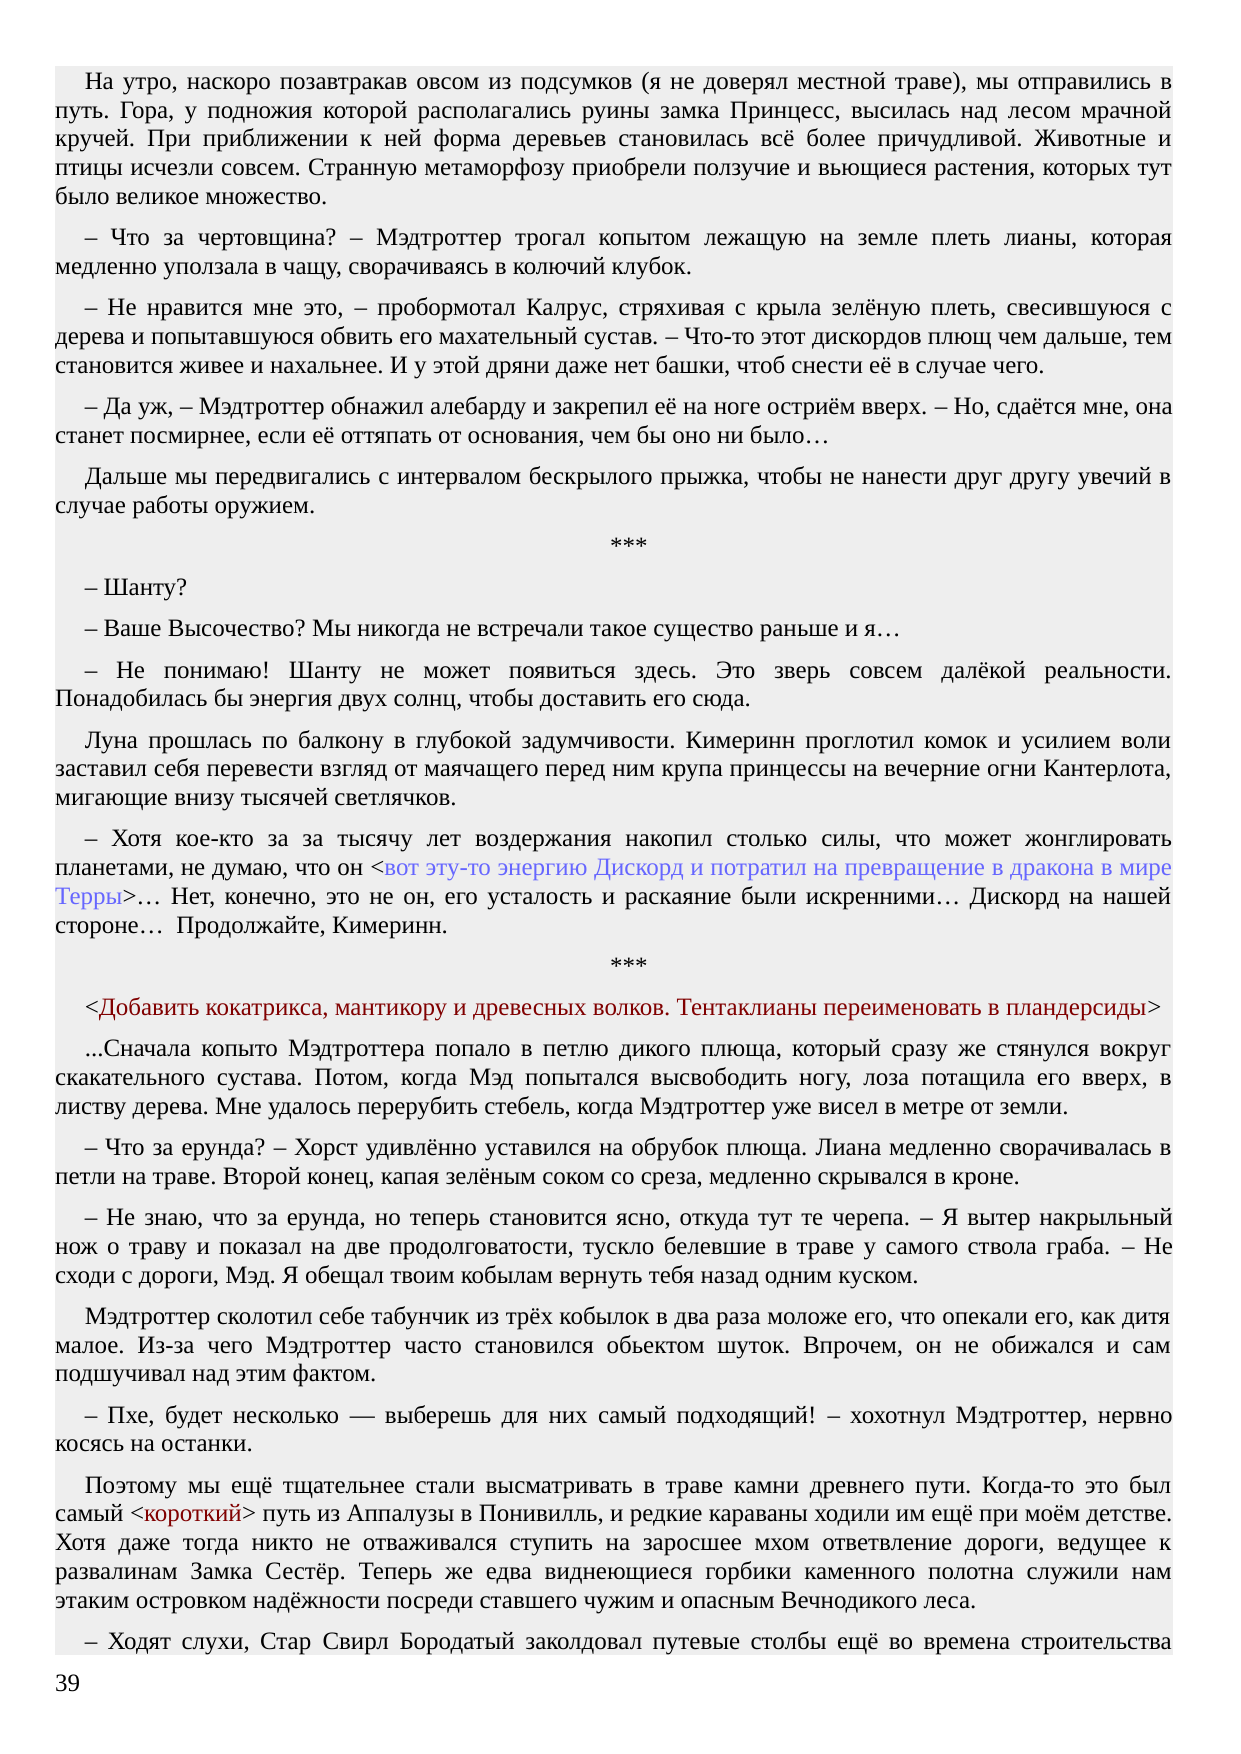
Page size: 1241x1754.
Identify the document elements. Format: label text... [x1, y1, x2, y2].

text – Что за ерунда? – Хорст удивлённо уставился на обрубок плюща. Лиана медленно сворачивалась в петли на траве. Второй конец, капая зелёным соком со среза, медленно скрывался в кроне. [55, 1132, 1173, 1190]
text На утро, наскоро позавтракав овсом из подсумков (я не доверял местной траве), мы отправились в путь. Гора, у подножия которой располагались руины замка Принцесс, высилась над лесом мрачной кручей. При приближении к ней форма деревьев становилась всё более причудливой. Животные и птицы исчезли совсем. Странную метаморфозу приобрели ползучие и вьющиеся растения, которых тут было великое множество. [55, 66, 1173, 210]
text Мэдтроттер сколотил себе табунчик из трёх кобылок в два раза моложе его, что опекали его, как дитя малое. Из-за чего Мэдтроттер часто становился обьектом шуток. Впрочем, он не обижался и сам подшучивал над этим фактом. [55, 1301, 1173, 1387]
text ...Сначала копыто Мэдтроттера попало в петлю дикого плюща, который сразу же стянулся вокруг скакательного сустава. Потом, когда Мэд попытался высвободить ногу, лоза потащила его вверх, в листву дерева. Мне удалось перерубить стебель, когда Мэдтроттер уже висел в метре от земли. [55, 1033, 1173, 1120]
text – Ваше Высочество? Мы никогда не встречали такое существо раньше и я… [55, 613, 1173, 642]
text *** [55, 951, 1173, 980]
text <Добавить кокатрикса, мантикору и древесных волков. Тентаклианы переименовать в пландерсиды> [55, 992, 1173, 1021]
text – Шанту? [55, 572, 1173, 601]
text Дальше мы передвигались с интервалом бескрылого прыжка, чтобы не нанести друг другу увечий в случае работы оружием. [55, 461, 1173, 518]
text Луна прошлась по балкону в глубокой задумчивости. Кимеринн проглотил комок и усилием воли заставил себя перевести взгляд от маячащего перед ним крупа принцессы на вечерние огни Кантерлота, мигающие внизу тысячей светлячков. [55, 725, 1173, 811]
text – Не знаю, что за ерунда, но теперь становится ясно, откуда тут те черепа. – Я вытер накрыльный нож о траву и показал на две продолговатости, тускло белевшие в траве у самого ствола граба. – Не сходи с дороги, Мэд. Я обещал твоим кобылам вернуть тебя назад одним куском. [55, 1202, 1173, 1288]
text – Да уж, – Мэдтроттер обнажил алебарду и закрепил её на ноге остриём вверх. – Но, сдаётся мне, она станет посмирнее, если её оттяпать от основания, чем бы оно ни было… [55, 391, 1173, 448]
text – Пхе, будет несколько — выберешь для них самый подходящий! – хохотнул Мэдтроттер, нервно косясь на останки. [55, 1400, 1173, 1457]
text Поэтому мы ещё тщательнее стали высматривать в траве камни древнего пути. Когда-то это был самый <короткий> путь из Аппалузы в Понивилль, и редкие караваны ходили им ещё при моём детстве. Хотя даже тогда никто не отваживался ступить на заросшее мхом ответвление дороги, ведущее к развалинам Замка Сестёр. Теперь же едва виднеющиеся горбики каменного полотна служили нам этаким островком надёжности посреди ставшего чужим и опасным Вечнодикого леса. [55, 1470, 1173, 1613]
text *** [55, 531, 1173, 560]
text – Не нравится мне это, – пробормотал Калрус, стряхивая с крыла зелёную плеть, свесившуюся с дерева и попытавшуюся обвить его махательный сустав. – Что-то этот дискордов плющ чем дальше, тем становится живее и нахальнее. И у этой дряни даже нет башки, чтоб снести её в случае чего. [55, 292, 1173, 378]
text – Что за чертовщина? – Мэдтроттер трогал копытом лежащую на земле плеть лианы, которая медленно уползала в чащу, сворачиваясь в колючий клубок. [55, 222, 1173, 280]
text – Ходят слухи, Стар Cвирл Бородатый заколдовал путевые столбы ещё во времена строительства [55, 1626, 1173, 1655]
text – Хотя кое-кто за за тысячу лет воздержания накопил столько силы, что может жонглировать планетами, не думаю, что он <вот эту-то энергию Дискорд и потратил на превращение в дракона в мире Терры>… Нет, конечно, это не он, его усталость и раскаяние были искренними… Дискорд на нашей стороне… Продолжайте, Кимеринн. [55, 823, 1173, 938]
text – Не понимаю! Шанту не может появиться здесь. Это зверь совсем далёкой реальности. Понадобилась бы энергия двух солнц, чтобы доставить его сюда. [55, 655, 1173, 712]
